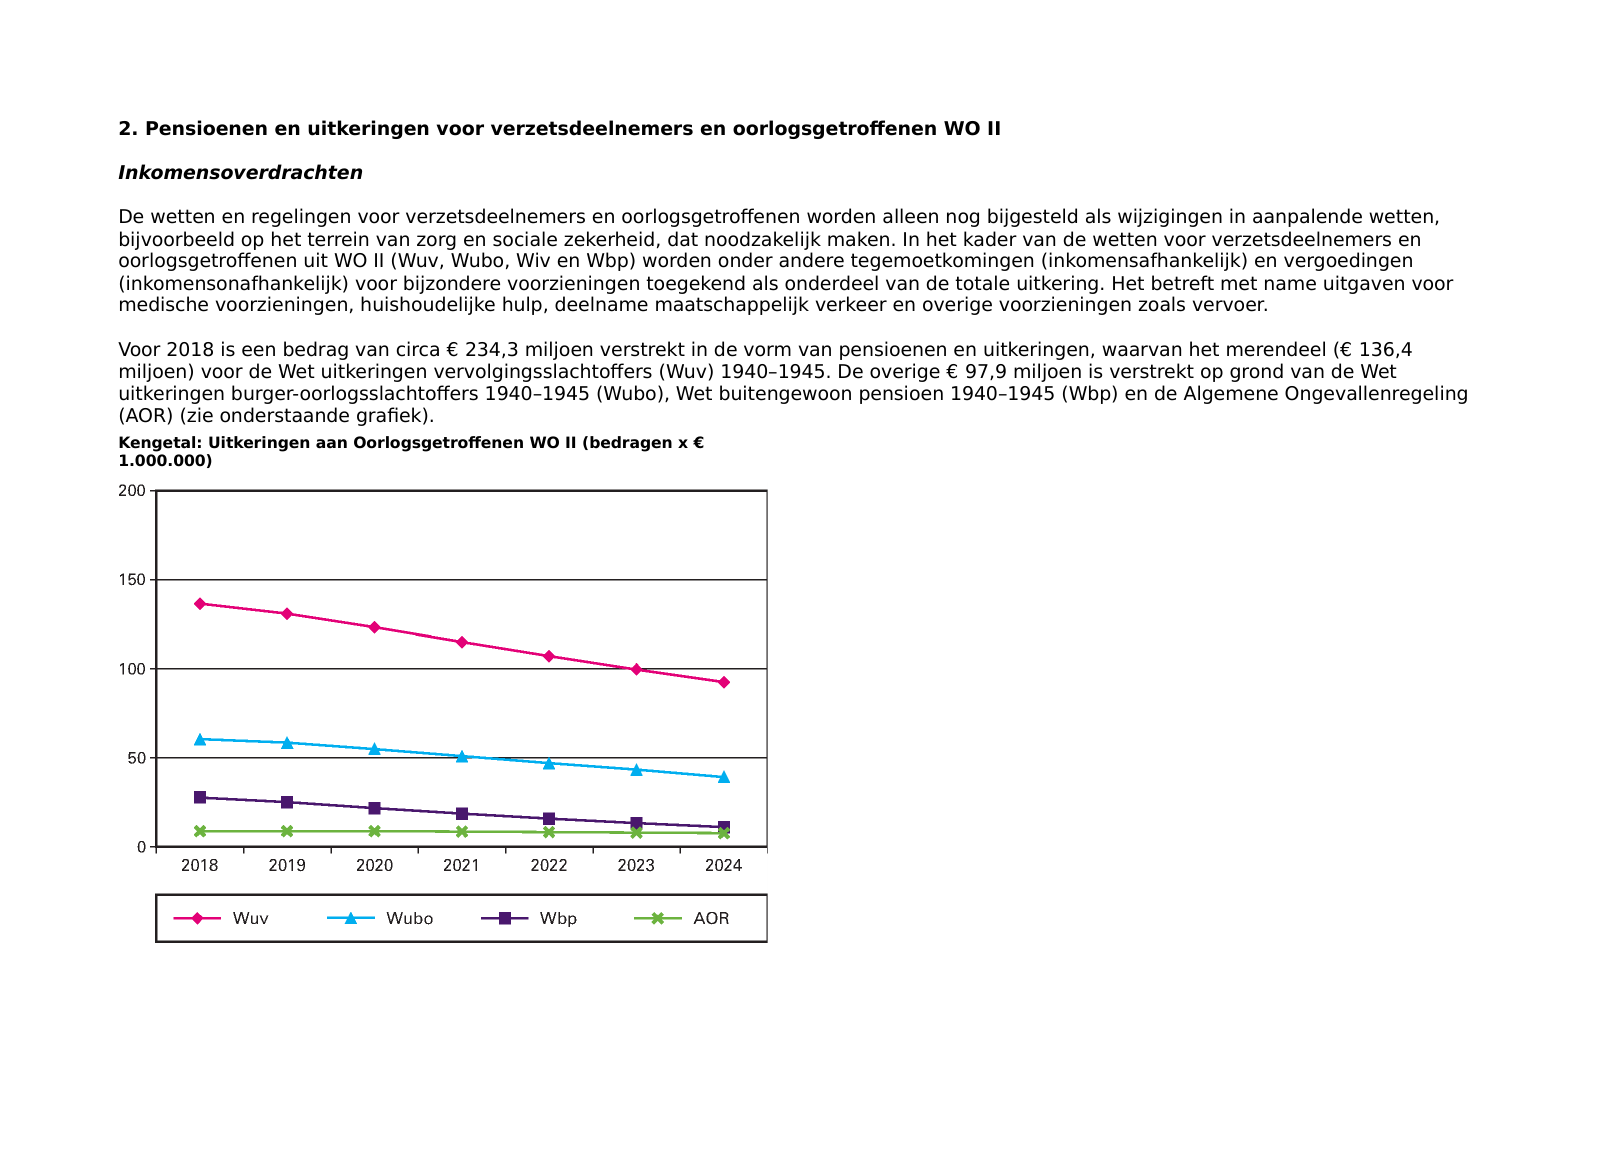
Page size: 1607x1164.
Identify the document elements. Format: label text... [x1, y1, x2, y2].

picture [118, 482, 768, 943]
text De wetten en regelingen voor verzetsdeelnemers en oorlogsgetroffenen worden alleen nog bijgesteld als wijzigingen in aanpalende wetten, bijvoorbeeld op het terrein van zorg en sociale zekerheid, dat noodzakelijk maken. In het kader van de wetten voor verzetsdeelnemers en oorlogsgetroffenen uit WO II (Wuv, Wubo, Wiv en Wbp) worden onder andere tegemoetkomingen (inkomensafhankelijk) en vergoedingen (inkomensonafhankelijk) voor bijzondere voorzieningen toegekend als onderdeel van de totale uitkering. Het betreft met name uitgaven voor medische voorzieningen, huishoudelijke hulp, deelname maatschappelijk verkeer en overige voorzieningen zoals vervoer. [118, 206, 1488, 316]
subtitle Inkomensoverdrachten [118, 162, 1488, 184]
text Voor 2018 is een bedrag van circa € 234,3 miljoen verstrekt in de vorm van pensioenen en uitkeringen, waarvan het merendeel (€ 136,4 miljoen) voor de Wet uitkeringen vervolgingsslachtoffers (Wuv) 1940–1945. De overige € 97,9 miljoen is verstrekt op grond van de Wet uitkeringen burger-oorlogsslachtoffers 1940–1945 (Wubo), Wet buitengewoon pensioen 1940–1945 (Wbp) en de Algemene Ongevallenregeling (AOR) (zie onderstaande grafiek). [118, 338, 1488, 426]
subtitle 2. Pensioenen en uitkeringen voor verzetsdeelnemers en oorlogsgetroffenen WO II [118, 118, 1488, 140]
text Kengetal: Uitkeringen aan Oorlogsgetroffenen WO II (bedragen x € 1.000.000) [118, 434, 768, 471]
